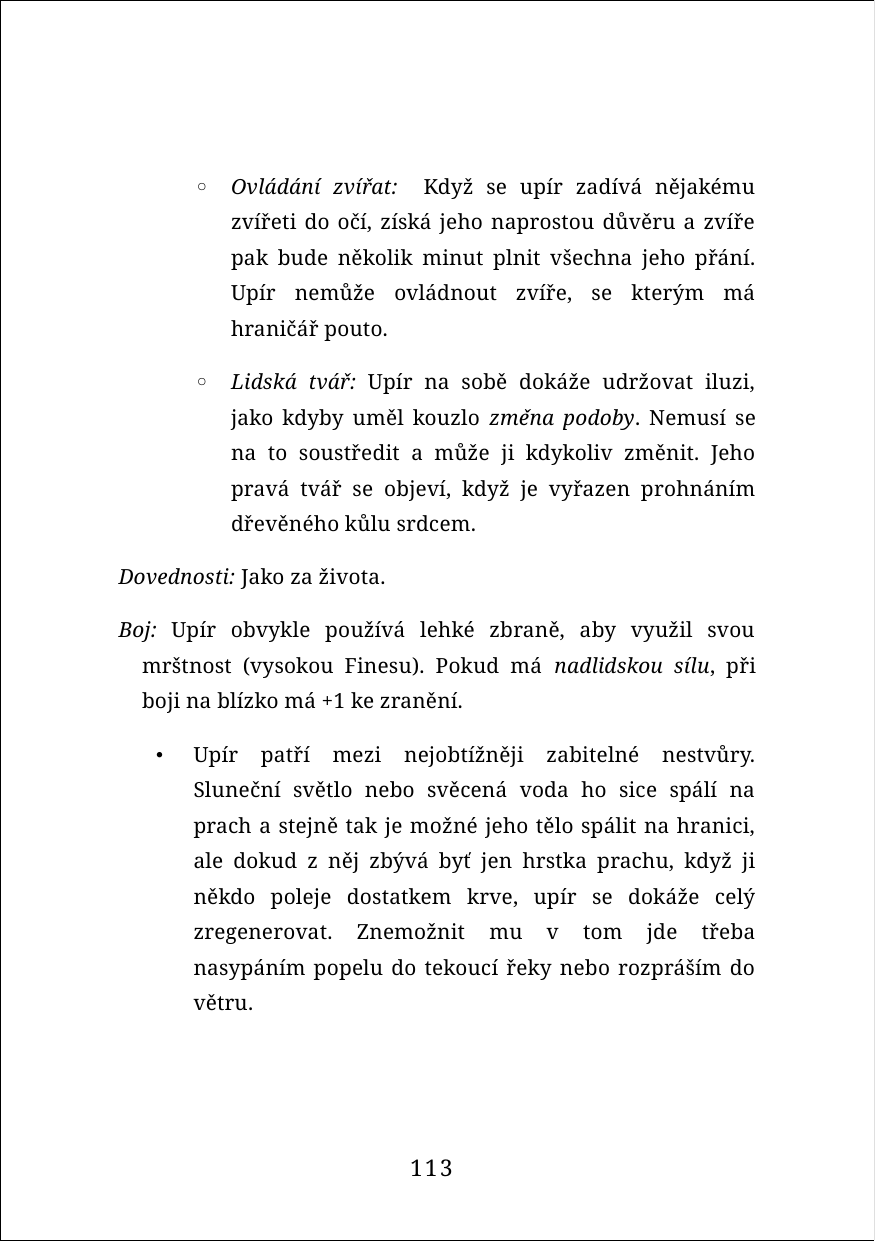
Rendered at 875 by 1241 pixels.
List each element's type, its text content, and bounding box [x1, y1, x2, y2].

list Upír patří mezi nejobtížněji zabitelné nestvůry. Sluneční světlo nebo svěcená voda ho sice spálí na prach a stejně tak je možné jeho tělo spálit na hranici, ale dokud z něj zbývá byť jen hrstka prachu, když ji někdo poleje dostatkem krve, upír se dokáže celý zregenerovat. Znemožnit mu v tom jde třeba nasypáním popelu do tekoucí řeky nebo rozpráším do větru. [156, 740, 756, 1017]
text Boj: Upír obvykle používá lehké zbraně, aby využil svou mrštnost (vysokou Finesu). Pokud má nadlidskou sílu, při boji na blízko má +1 ke zranění. [118, 616, 756, 715]
text Dovednosti: Jako za života. [118, 562, 756, 591]
list Lidská tvář: Upír na sobě dokáže udržovat iluzi, jako kdyby uměl kouzlo změna podoby. Nemusí se na to soustředit a může ji kdykoliv změnit. Jeho pravá tvář se objeví, když je vyřazen prohnáním dřevěného kůlu srdcem. [193, 367, 756, 538]
list Ovládání zvířat: Když se upír zadívá nějakému zvířeti do očí, získá jeho naprostou důvěru a zvíře pak bude několik minut plnit všechna jeho přání. Upír nemůže ovládnout zvíře, se kterým má hraničář pouto. [193, 172, 756, 342]
